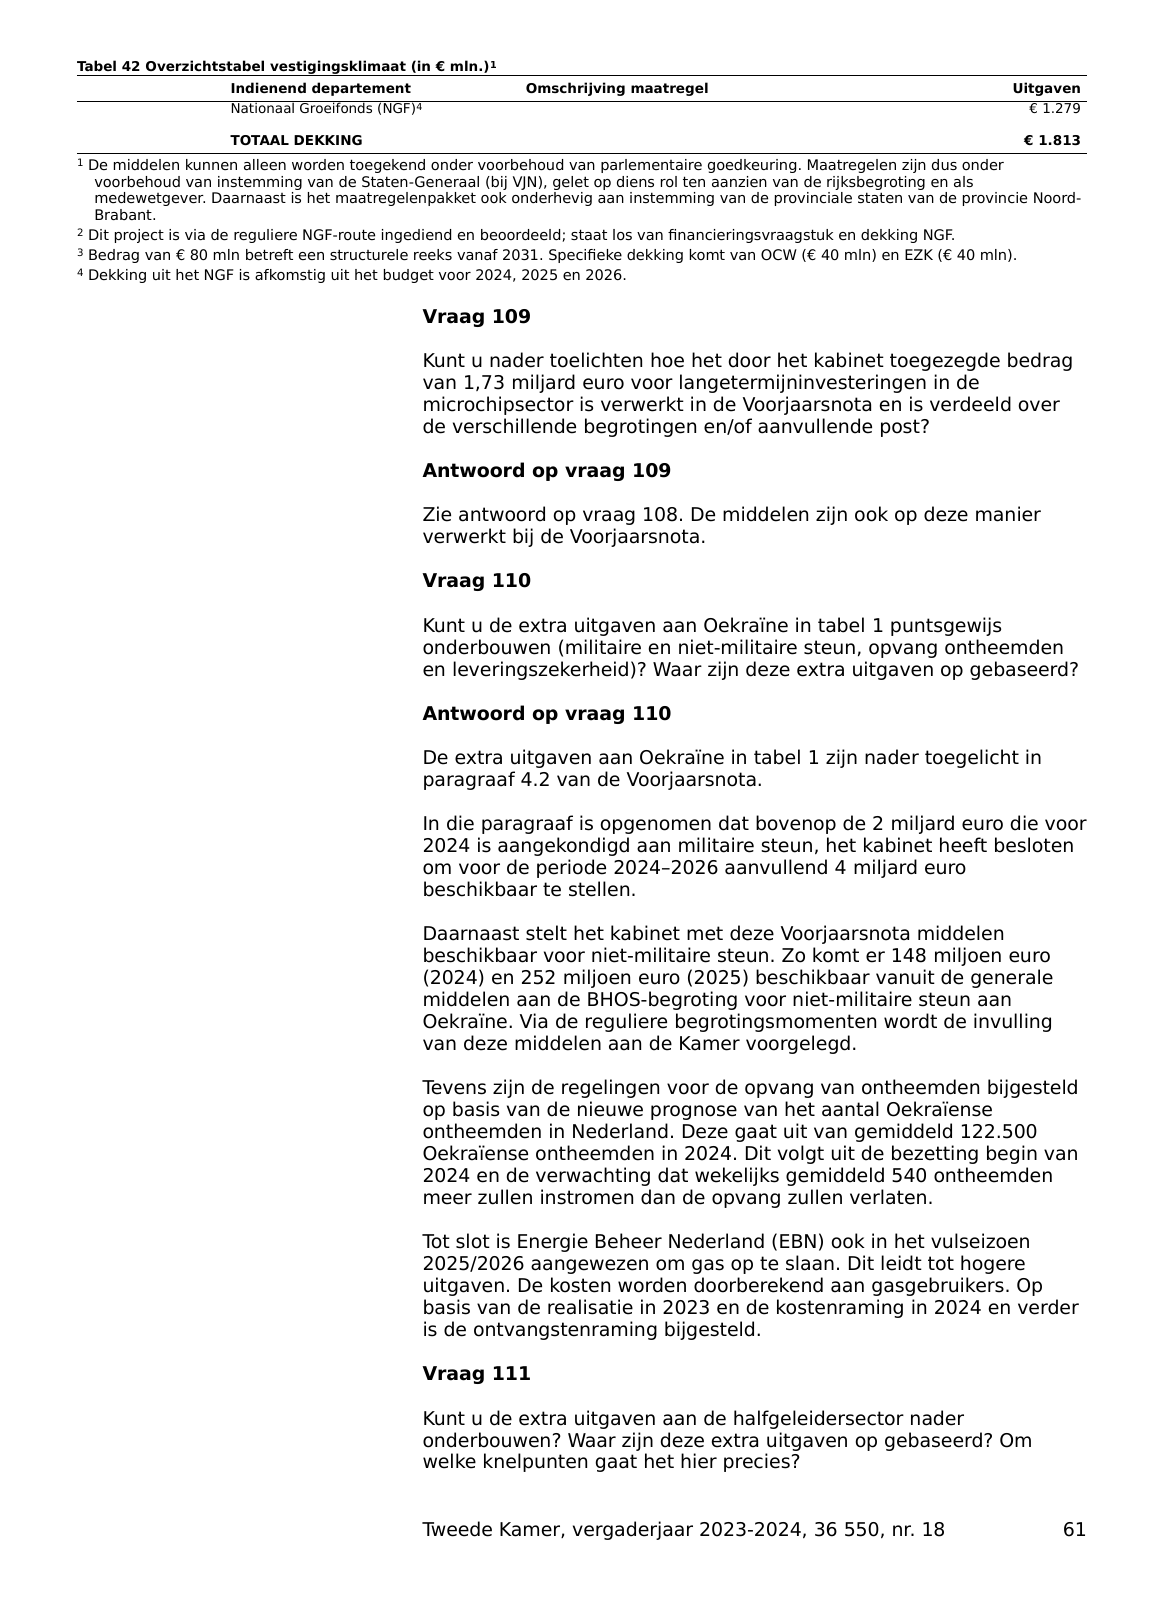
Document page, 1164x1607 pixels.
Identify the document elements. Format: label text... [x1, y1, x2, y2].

table_cell [520, 133, 998, 153]
table_header Tabel 42 Overzichtstabel vestigingsklimaat (in € mln.)1 [77, 59, 1087, 75]
table_cell Nationaal Groeifonds (NGF)4 [224, 102, 520, 117]
table_cell [77, 102, 224, 117]
text Tevens zijn de regelingen voor de opvang van ontheemden bijgesteld op basis van de nieuwe prognose van het aantal Oekraïense ontheemden in Nederland. Deze gaat uit van gemiddeld 122.500 Oekraïense ontheemden in 2024. Dit volgt uit de bezetting begin van 2024 en de verwachting dat wekelijks gemiddeld 540 ontheemden meer zullen instromen dan de opvang zullen verlaten. [422, 1077, 1087, 1209]
table_cell [998, 117, 1087, 132]
table_cell [77, 76, 224, 101]
text Daarnaast stelt het kabinet met deze Voorjaarsnota middelen beschikbaar voor niet-militaire steun. Zo komt er 148 miljoen euro (2024) en 252 miljoen euro (2025) beschikbaar vanuit de generale middelen aan de BHOS-begroting voor niet-militaire steun aan Oekraïne. Via de reguliere begrotingsmomenten wordt de invulling van deze middelen aan de Kamer voorgelegd. [422, 923, 1087, 1055]
table_cell 1 De middelen kunnen alleen worden toegekend onder voorbehoud van parlementaire goedkeuring. Maatregelen zijn dus onder voorbehoud van instemming van de Staten-Generaal (bij VJN), gelet op diens rol ten aanzien van de rijksbegroting en als medewetgever. Daarnaast is het maatregelenpakket ook onderhevig aan instemming van de provinciale staten van de provincie Noord-Brabant. 2 Dit project is via de reguliere NGF-route ingediend en beoordeeld; staat los van financieringsvraagstuk en dekking NGF. 3 Bedrag van € 80 mln betreft een structurele reeks vanaf 2031. Specifieke dekking komt van OCW (€ 40 mln) en EZK (€ 40 mln). 4 Dekking uit het NGF is afkomstig uit het budget voor 2024, 2025 en 2026. [77, 154, 1087, 284]
text De extra uitgaven aan Oekraïne in tabel 1 zijn nader toegelicht in paragraaf 4.2 van de Voorjaarsnota. [422, 747, 1087, 791]
text Tot slot is Energie Beheer Nederland (EBN) ook in het vulseizoen 2025/2026 aangewezen om gas op te slaan. Dit leidt tot hogere uitgaven. De kosten worden doorberekend aan gasgebruikers. Op basis van de realisatie in 2023 en de kostenraming in 2024 en verder is de ontvangstenraming bijgesteld. [422, 1231, 1087, 1341]
table_cell Uitgaven [998, 76, 1087, 101]
table_cell € 1.279 [998, 102, 1087, 117]
text Kunt u nader toelichten hoe het door het kabinet toegezegde bedrag van 1,73 miljard euro voor langetermijninvesteringen in de microchipsector is verwerkt in de Voorjaarsnota en is verdeeld over de verschillende begrotingen en/of aanvullende post? [422, 350, 1087, 438]
table_cell € 1.813 [998, 133, 1087, 153]
text In die paragraaf is opgenomen dat bovenop de 2 miljard euro die voor 2024 is aangekondigd aan militaire steun, het kabinet heeft besloten om voor de periode 2024–2026 aanvullend 4 miljard euro beschikbaar te stellen. [422, 813, 1087, 901]
subtitle Vraag 109 [422, 306, 1087, 328]
table_cell [77, 117, 224, 132]
table_cell [520, 117, 998, 132]
subtitle Vraag 111 [422, 1363, 1087, 1385]
subtitle Antwoord op vraag 110 [422, 703, 1087, 725]
table_cell Omschrijving maatregel [520, 76, 998, 101]
text Zie antwoord op vraag 108. De middelen zijn ook op deze manier verwerkt bij de Voorjaarsnota. [422, 504, 1087, 548]
subtitle Vraag 110 [422, 570, 1087, 592]
table_cell TOTAAL DEKKING [224, 133, 520, 153]
table_cell [520, 102, 998, 117]
text Kunt u de extra uitgaven aan Oekraïne in tabel 1 puntsgewijs onderbouwen (militaire en niet-militaire steun, opvang ontheemden en leveringszekerheid)? Waar zijn deze extra uitgaven op gebaseerd? [422, 614, 1087, 681]
table_cell [77, 133, 224, 153]
table_cell Indienend departement [224, 76, 520, 101]
subtitle Antwoord op vraag 109 [422, 460, 1087, 482]
table_cell [224, 117, 520, 132]
text Kunt u de extra uitgaven aan de halfgeleidersector nader onderbouwen? Waar zijn deze extra uitgaven op gebaseerd? Om welke knelpunten gaat het hier precies? [422, 1407, 1087, 1473]
